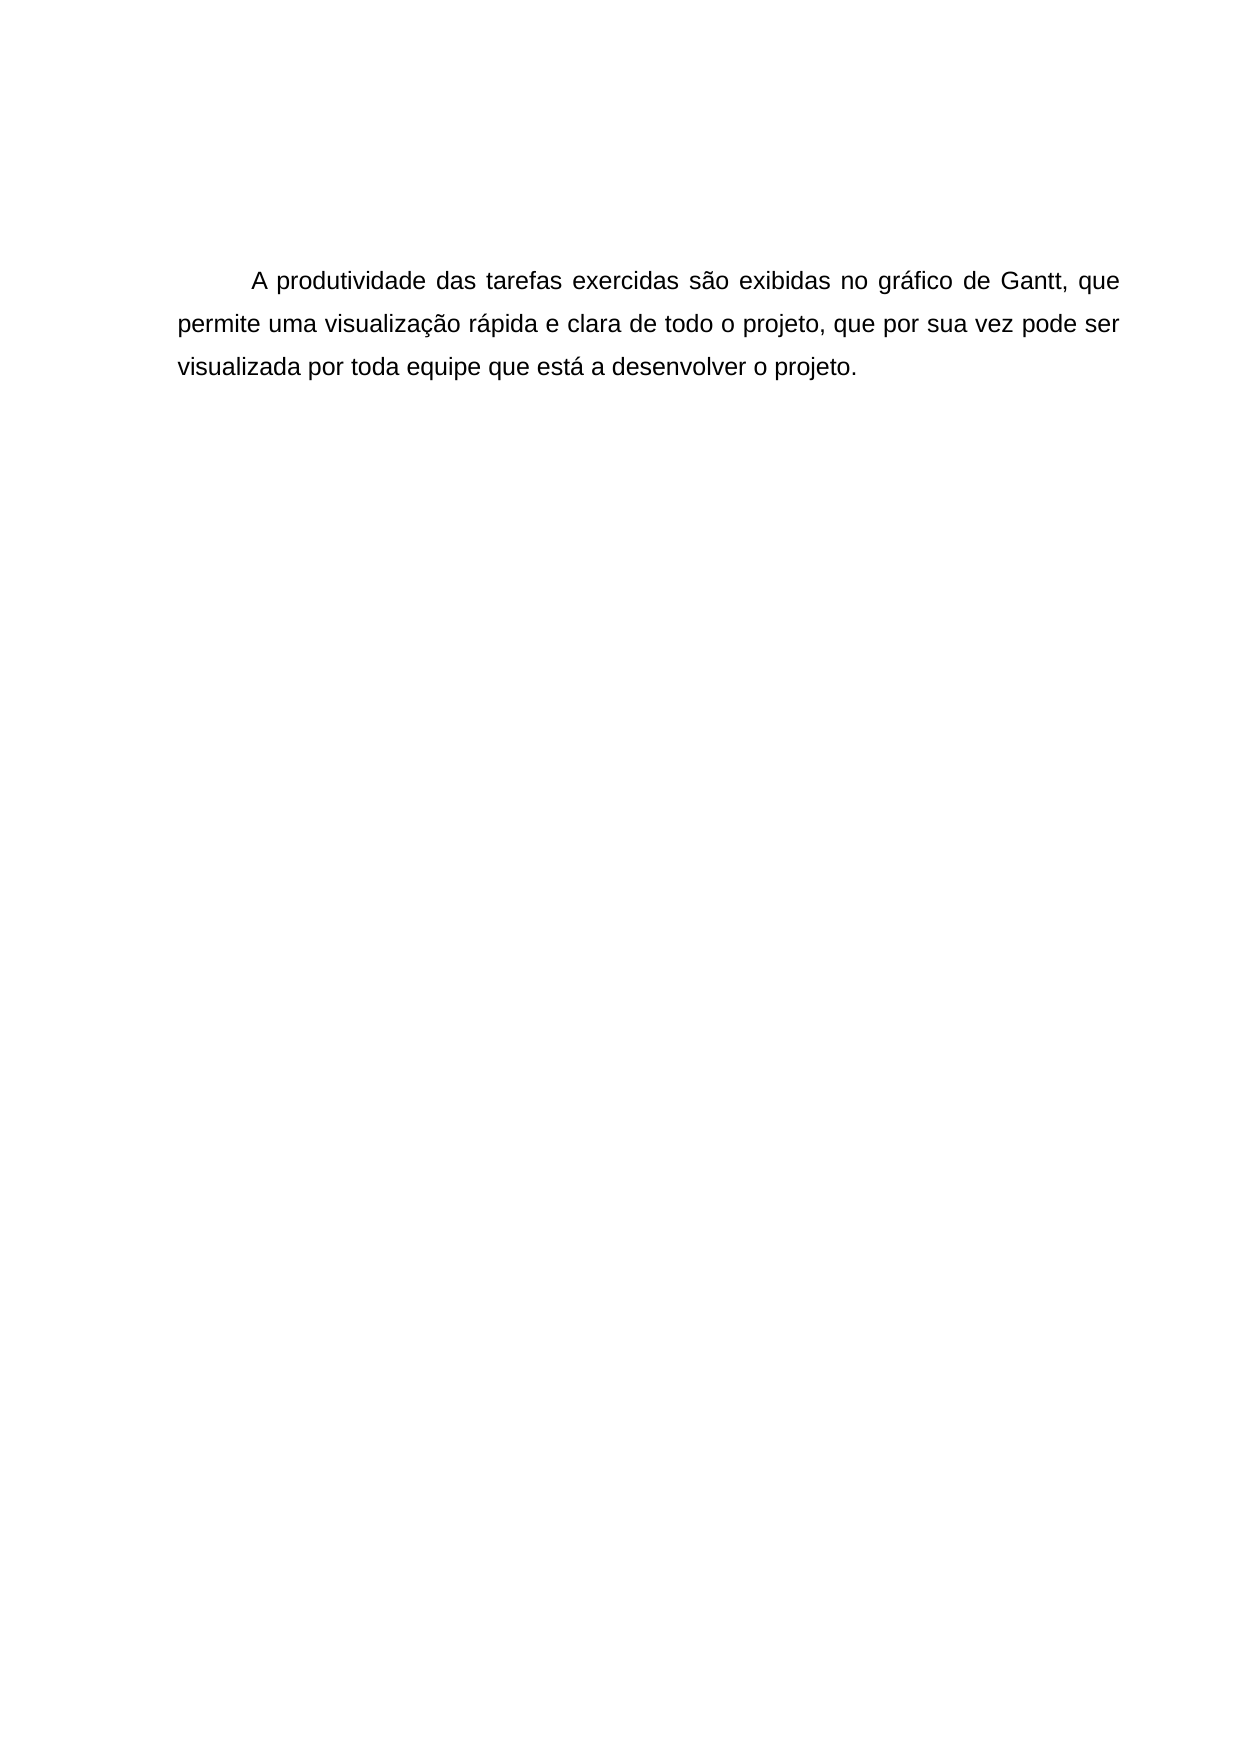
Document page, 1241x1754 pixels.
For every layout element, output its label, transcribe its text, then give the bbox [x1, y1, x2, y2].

text A produtividade das tarefas exercidas são exibidas no gráfico de Gantt, que permite uma visualização rápida e clara de todo o projeto, que por sua vez pode ser visualizada por toda equipe que está a desenvolver o projeto. [177, 266, 1122, 381]
